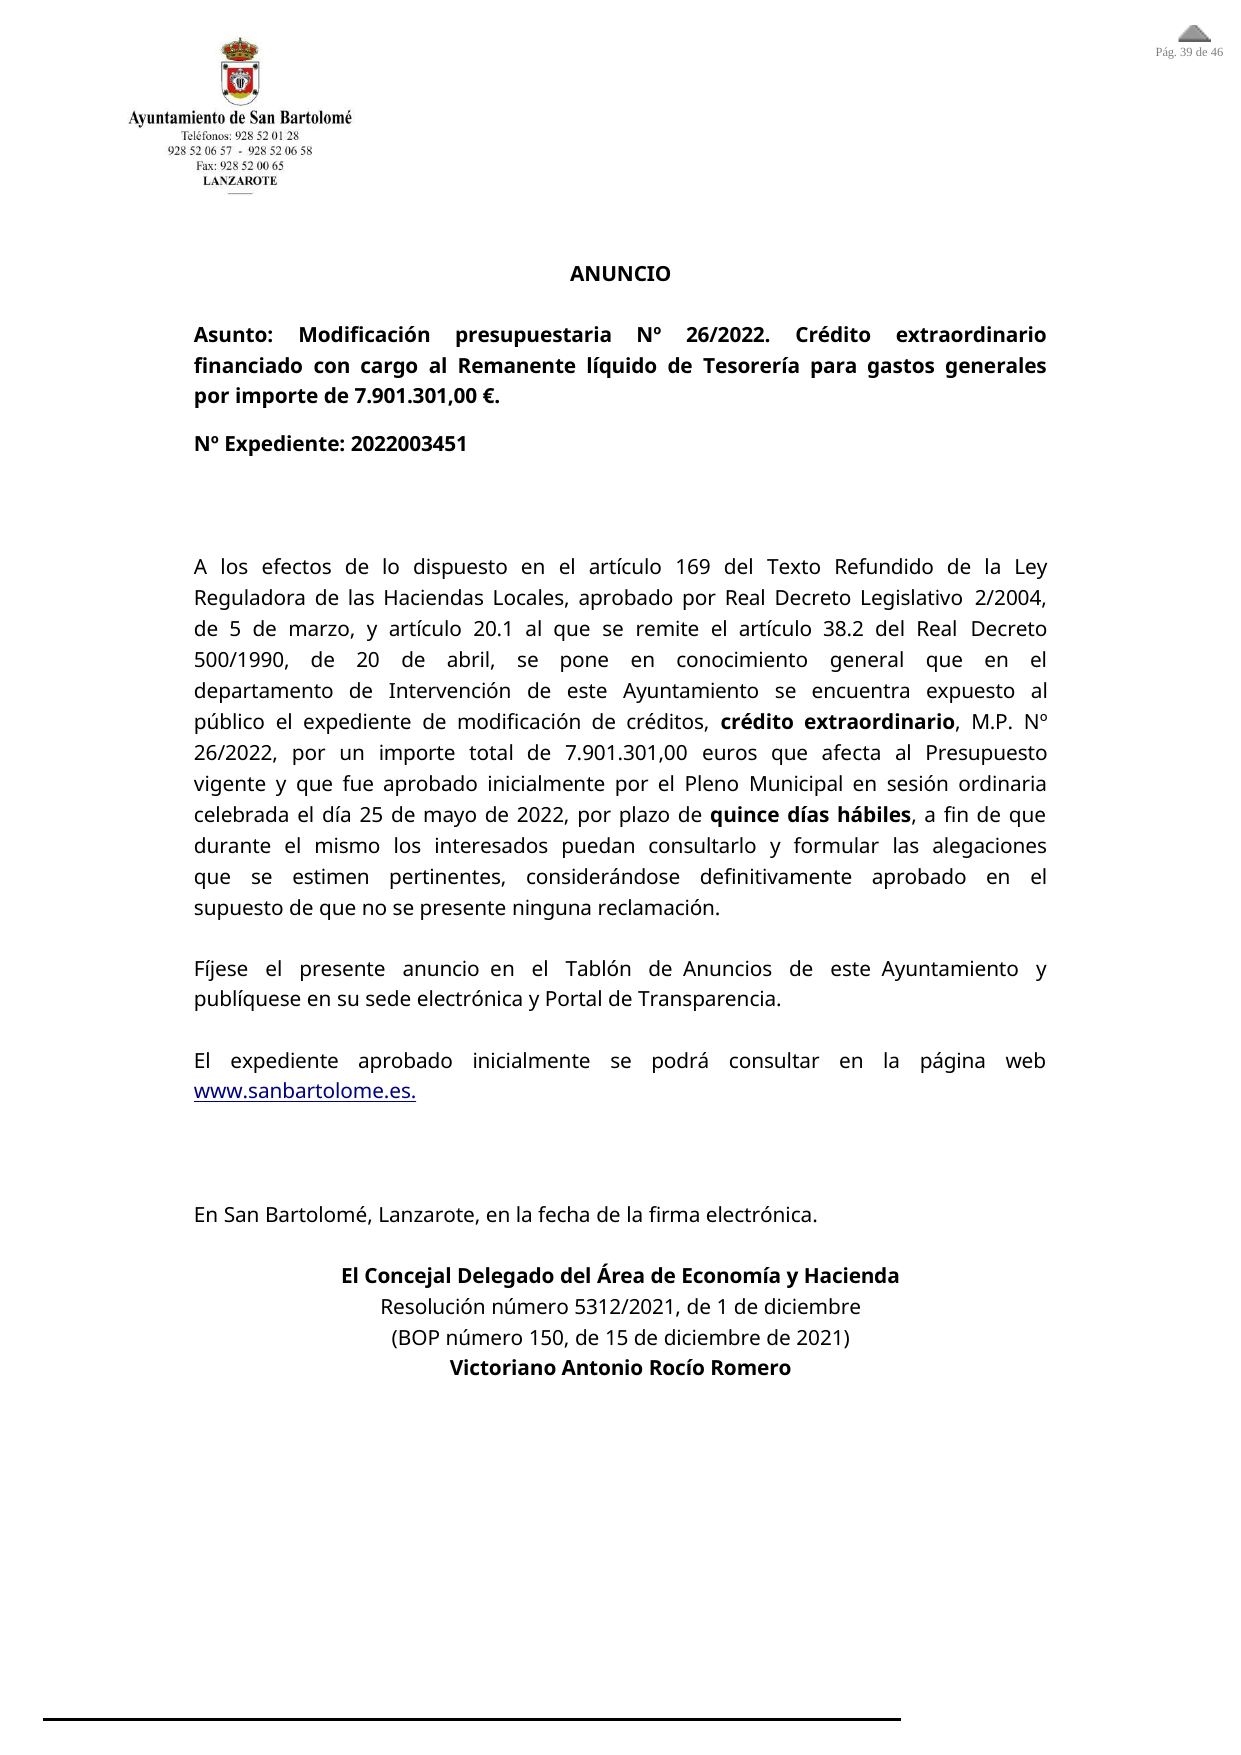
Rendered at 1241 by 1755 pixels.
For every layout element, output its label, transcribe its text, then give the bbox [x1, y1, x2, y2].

picture [1177, 25, 1211, 42]
text Asunto: Modificación presupuestaria Nº 26/2022. Crédito extraordinario financiado con cargo al Remanente líquido de Tesorería para gastos generales por importe de 7.901.301,00 €. [194, 320, 1047, 410]
text El expediente aprobado inicialmente se podrá consultar en la página web www.sanbartolome.es. [194, 1046, 1046, 1105]
text Nº Expediente: 2022003451 [194, 429, 1236, 458]
text Fíjese el presente anuncio en el Tablón de Anuncios de este Ayuntamiento y publíquese en su sede electrónica y Portal de Transparencia. [194, 954, 1046, 1013]
text En San Bartolomé, Lanzarote, en la fecha de la firma electrónica. [194, 1200, 1236, 1228]
text A los efectos de lo dispuesto en el artículo 169 del Texto Refundido de la Ley Reguladora de las Haciendas Locales, aprobado por Real Decreto Legislativo 2/2004, de 5 de marzo, y artículo 20.1 al que se remite el artículo 38.2 del Real Decreto 500/1990, de 20 de abril, se pone en conocimiento general que en el departamento de Intervención de este Ayuntamiento se encuentra expuesto al público el expediente de modificación de créditos, crédito extraordinario, M.P. Nº 26/2022, por un importe total de 7.901.301,00 euros que afecta al Presupuesto vigente y que fue aprobado inicialmente por el Pleno Municipal en sesión ordinaria celebrada el día 25 de mayo de 2022, por plazo de quince días hábiles, a fin de que durante el mismo los interesados puedan consultarlo y formular las alegaciones que se estimen pertinentes, considerándose definitivamente aprobado en el supuesto de que no se presente ninguna reclamación. [194, 552, 1048, 921]
text Resolución número 5312/2021, de 1 de diciembre (BOP número 150, de 15 de diciembre de 2021) Victoriano Antonio Rocío Romero [358, 1292, 883, 1382]
text ANUNCIO [42, 259, 1199, 287]
text El Concejal Delegado del Área de Economía y Hacienda [42, 1261, 1199, 1290]
picture [127, 36, 355, 196]
